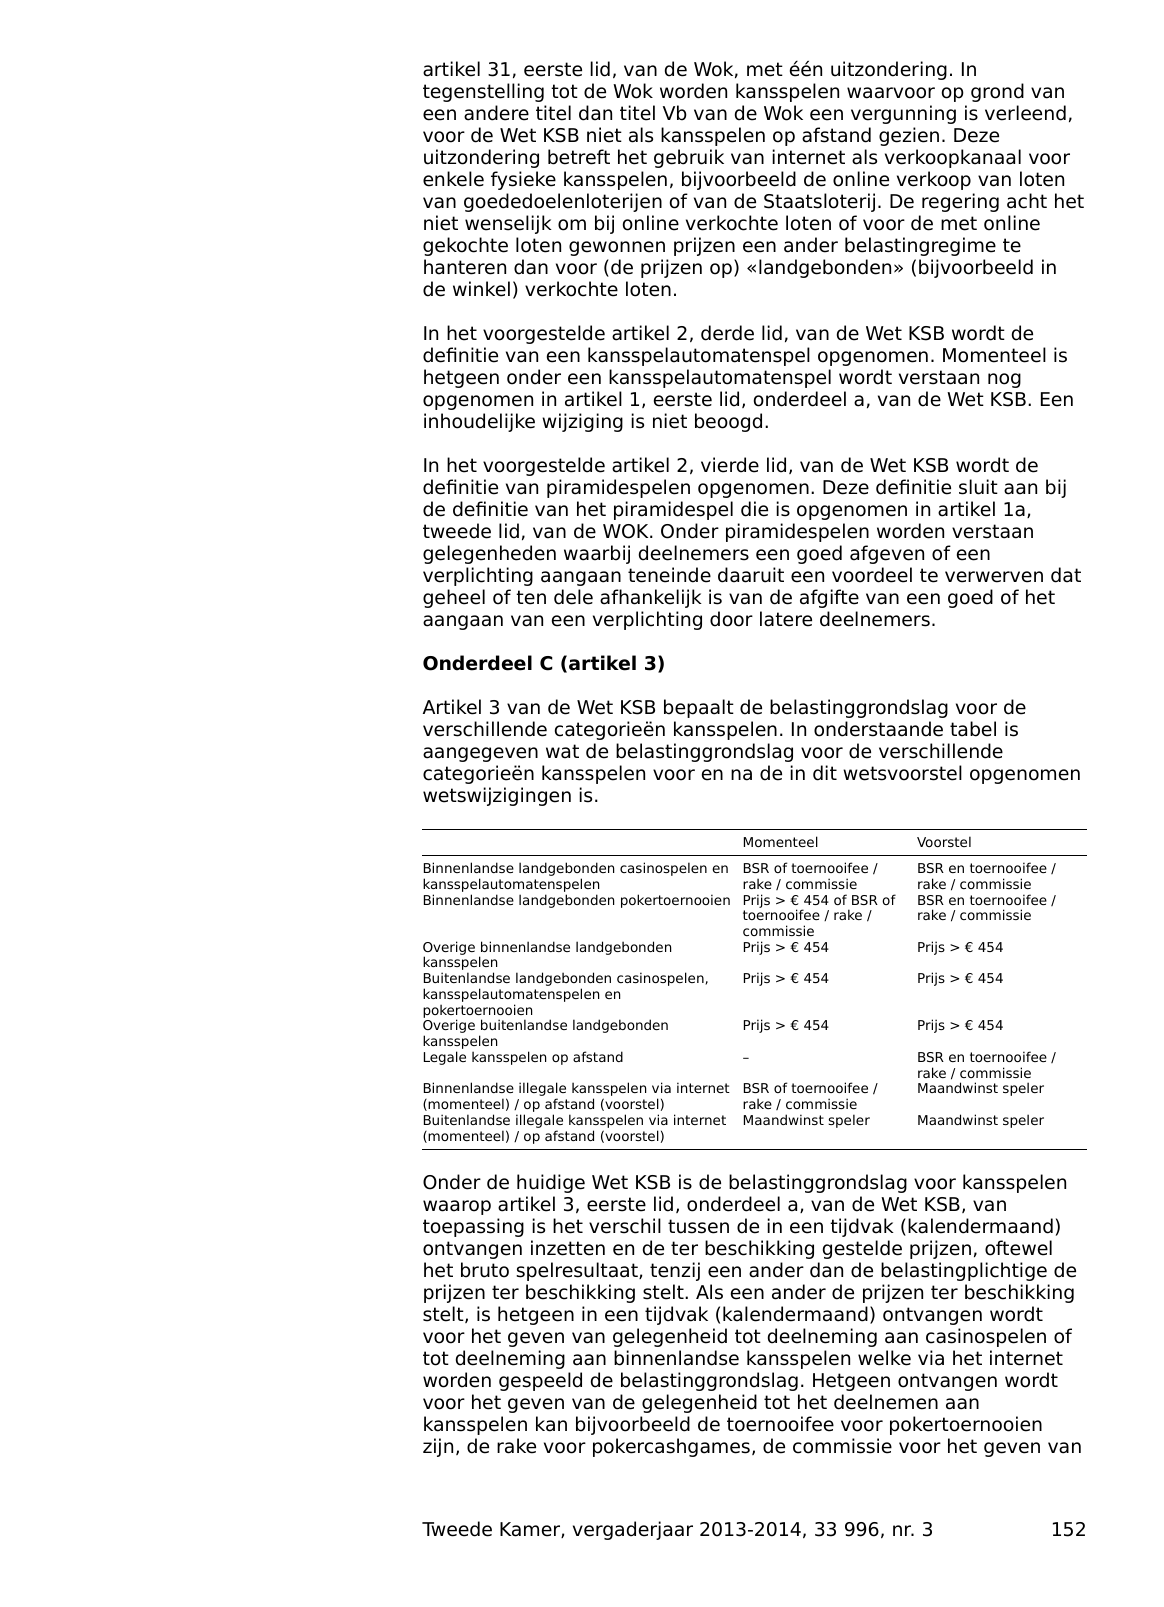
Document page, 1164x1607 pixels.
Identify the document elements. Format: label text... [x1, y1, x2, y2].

table_cell – [736, 1050, 911, 1081]
table_cell Prijs > € 454 [736, 1018, 911, 1050]
text Onder de huidige Wet KSB is de belastinggrondslag voor kansspelen waarop artikel 3, eerste lid, onderdeel a, van de Wet KSB, van toepassing is het verschil tussen de in een tijdvak (kalendermaand) ontvangen inzetten en de ter beschikking gestelde prijzen, oftewel het bruto spelresultaat, tenzij een ander dan de belastingplichtige de prijzen ter beschikking stelt. Als een ander de prijzen ter beschikking stelt, is hetgeen in een tijdvak (kalendermaand) ontvangen wordt voor het geven van gelegenheid tot deelneming aan casinospelen of tot deelneming aan binnenlandse kansspelen welke via het internet worden gespeeld de belastinggrondslag. Hetgeen ontvangen wordt voor het geven van de gelegenheid tot het deelnemen aan kansspelen kan bijvoorbeeld de toernooifee voor pokertoernooien zijn, de rake voor pokercashgames, de commissie voor het geven van [422, 1172, 1087, 1458]
table_cell Buitenlandse illegale kansspelen via internet (momenteel) / op afstand (voorstel) [422, 1113, 736, 1149]
table_cell Prijs > € 454 [911, 1018, 1087, 1050]
table_cell Buitenlandse landgebonden casinospelen, kansspelautomatenspelen en pokertoernooien [422, 971, 736, 1018]
table_cell BSR of toernooifee / rake / commissie [736, 1081, 911, 1113]
table_cell BSR en toernooifee / rake / commissie [911, 1050, 1087, 1081]
table_cell BSR en toernooifee / rake / commissie [911, 893, 1087, 939]
subtitle Onderdeel C (artikel 3) [422, 653, 1087, 675]
table_cell Binnenlandse landgebonden pokertoernooien [422, 893, 736, 939]
text In het voorgestelde artikel 2, derde lid, van de Wet KSB wordt de definitie van een kansspelautomatenspel opgenomen. Momenteel is hetgeen onder een kansspelautomatenspel wordt verstaan nog opgenomen in artikel 1, eerste lid, onderdeel a, van de Wet KSB. Een inhoudelijke wijziging is niet beoogd. [422, 323, 1087, 433]
table_cell Binnenlandse landgebonden casinospelen en kansspelautomatenspelen [422, 856, 736, 892]
text In het voorgestelde artikel 2, vierde lid, van de Wet KSB wordt de definitie van piramidespelen opgenomen. Deze definitie sluit aan bij de definitie van het piramidespel die is opgenomen in artikel 1a, tweede lid, van de WOK. Onder piramidespelen worden verstaan gelegenheden waarbij deelnemers een goed afgeven of een verplichting aangaan teneinde daaruit een voordeel te verwerven dat geheel of ten dele afhankelijk is van de afgifte van een goed of het aangaan van een verplichting door latere deelnemers. [422, 455, 1087, 631]
table_cell Prijs > € 454 of BSR of toernooifee / rake / commissie [736, 893, 911, 939]
text Artikel 3 van de Wet KSB bepaalt de belastinggrondslag voor de verschillende categorieën kansspelen. In onderstaande tabel is aangegeven wat de belastinggrondslag voor de verschillende categorieën kansspelen voor en na de in dit wetsvoorstel opgenomen wetswijzigingen is. [422, 697, 1087, 807]
table_cell Prijs > € 454 [736, 971, 911, 1018]
text artikel 31, eerste lid, van de Wok, met één uitzondering. In tegenstelling tot de Wok worden kansspelen waarvoor op grond van een andere titel dan titel Vb van de Wok een vergunning is verleend, voor de Wet KSB niet als kansspelen op afstand gezien. Deze uitzondering betreft het gebruik van internet als verkoopkanaal voor enkele fysieke kansspelen, bijvoorbeeld de online verkoop van loten van goededoelenloterijen of van de Staatsloterij. De regering acht het niet wenselijk om bij online verkochte loten of voor de met online gekochte loten gewonnen prijzen een ander belastingregime te hanteren dan voor (de prijzen op) «landgebonden» (bijvoorbeeld in de winkel) verkochte loten. [422, 59, 1087, 301]
table_cell Legale kansspelen op afstand [422, 1050, 736, 1081]
table_cell Prijs > € 454 [736, 940, 911, 971]
table_header Momenteel [736, 830, 911, 855]
table_cell Overige buitenlandse landgebonden kansspelen [422, 1018, 736, 1050]
table_cell BSR en toernooifee / rake / commissie [911, 856, 1087, 892]
table_cell BSR of toernooifee / rake / commissie [736, 856, 911, 892]
table_header [422, 830, 736, 855]
table_cell Prijs > € 454 [911, 940, 1087, 971]
table_cell Binnenlandse illegale kansspelen via internet (momenteel) / op afstand (voorstel) [422, 1081, 736, 1113]
table_cell Overige binnenlandse landgebonden kansspelen [422, 940, 736, 971]
table_cell Maandwinst speler [911, 1081, 1087, 1113]
table_cell Maandwinst speler [736, 1113, 911, 1149]
table_cell Prijs > € 454 [911, 971, 1087, 1018]
table_header Voorstel [911, 830, 1087, 855]
table_cell Maandwinst speler [911, 1113, 1087, 1149]
